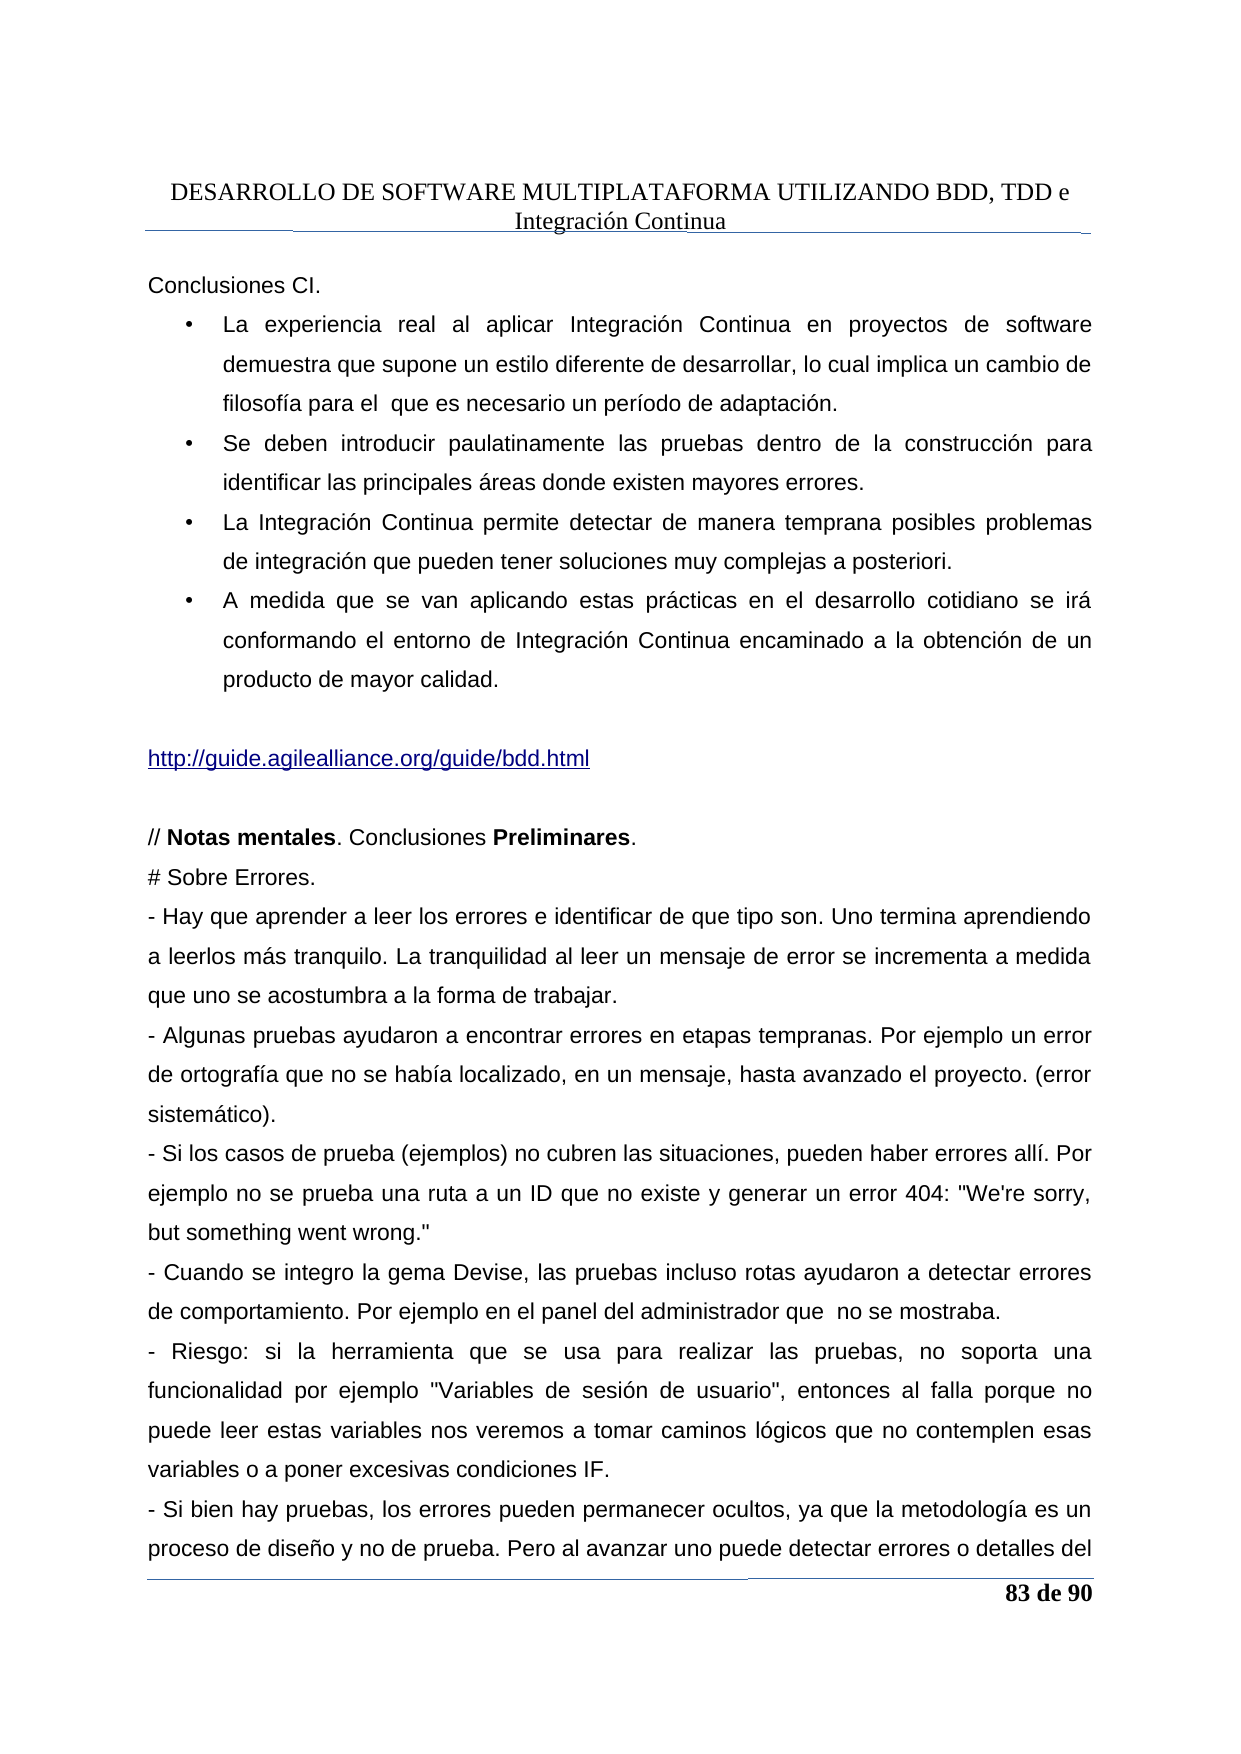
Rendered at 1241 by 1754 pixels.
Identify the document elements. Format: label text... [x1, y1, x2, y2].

text - Cuando se integro la gema Devise, las pruebas incluso rotas ayudaron a detectar errores de comportamiento. Por ejemplo en el panel del administrador que no se mostraba. [148, 1259, 1093, 1324]
text Conclusiones CI. [148, 272, 1093, 298]
list La Integración Continua permite detectar de manera temprana posibles problemas de integración que pueden tener soluciones muy complejas a posteriori. [185, 508, 1093, 574]
text http://guide.agilealliance.org/guide/bdd.html [148, 745, 1093, 772]
list Se deben introducir paulatinamente las pruebas dentro de la construcción para identificar las principales áreas donde existen mayores errores. [185, 429, 1093, 495]
list La experiencia real al aplicar Integración Continua en proyectos de software demuestra que supone un estilo diferente de desarrollar, lo cual implica un cambio de filosofía para el que es necesario un período de adaptación. [185, 311, 1093, 416]
text // Notas mentales. Conclusiones Preliminares. [148, 824, 1093, 851]
list A medida que se van aplicando estas prácticas en el desarrollo cotidiano se irá conformando el entorno de Integración Continua encaminado a la obtención de un producto de mayor calidad. [185, 587, 1093, 693]
text - Hay que aprender a leer los errores e identificar de que tipo son. Uno termina aprendiendo a leerlos más tranquilo. La tranquilidad al leer un mensaje de error se incrementa a medida que uno se acostumbra a la forma de trabajar. [148, 903, 1093, 1009]
text - Riesgo: si la herramienta que se usa para realizar las pruebas, no soporta una funcionalidad por ejemplo "Variables de sesión de usuario", entonces al falla porque no puede leer estas variables nos veremos a tomar caminos lógicos que no contemplen esas variables o a poner excesivas condiciones IF. [148, 1338, 1093, 1482]
text - Si los casos de prueba (ejemplos) no cubren las situaciones, pueden haber errores allí. Por ejemplo no se prueba una ruta a un ID que no existe y generar un error 404: "We're sorry, but something went wrong." [148, 1140, 1093, 1246]
text - Si bien hay pruebas, los errores pueden permanecer ocultos, ya que la metodología es un proceso de diseño y no de prueba. Pero al avanzar uno puede detectar errores o detalles del [148, 1496, 1093, 1561]
text - Algunas pruebas ayudaron a encontrar errores en etapas tempranas. Por ejemplo un error de ortografía que no se había localizado, en un mensaje, hasta avanzado el proyecto. (error sistemático). [148, 1022, 1093, 1127]
text # Sobre Errores. [148, 864, 1093, 890]
